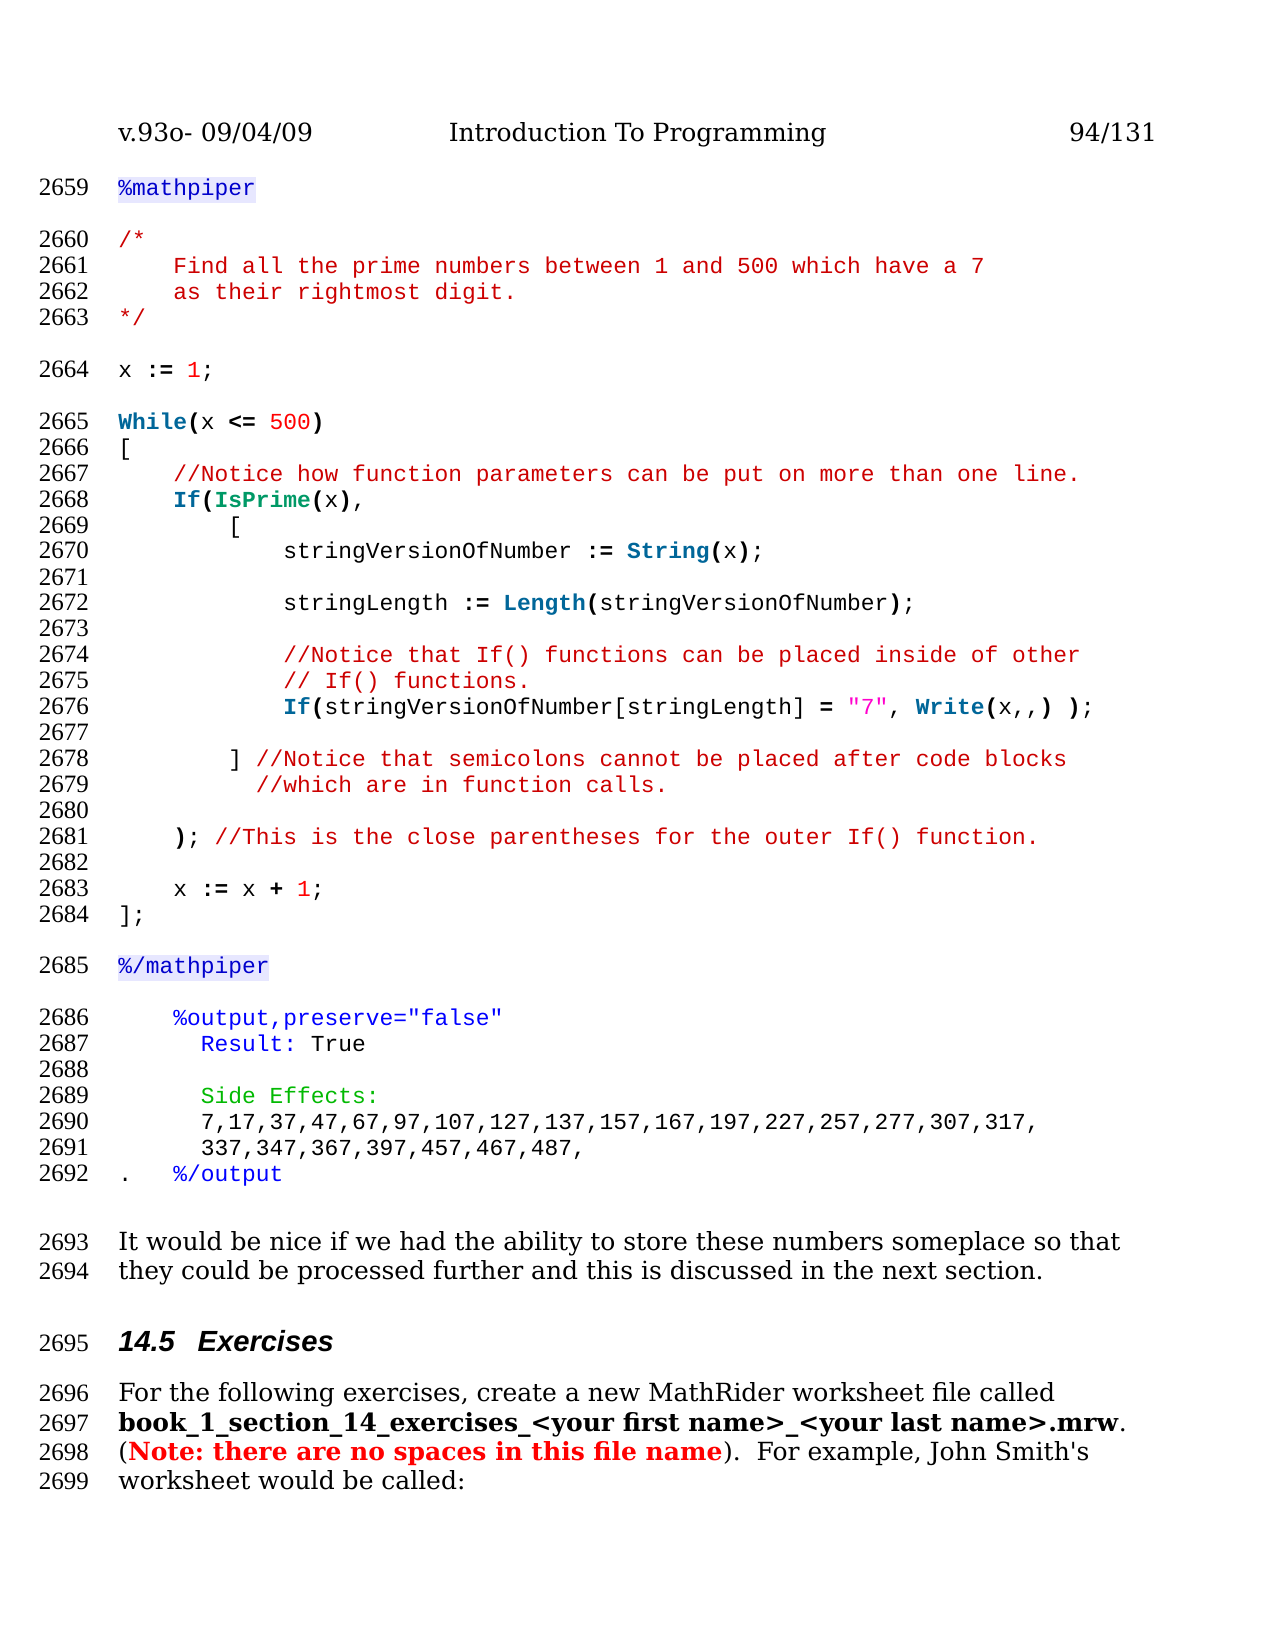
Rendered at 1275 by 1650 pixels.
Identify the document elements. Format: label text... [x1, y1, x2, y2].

text %mathpiper [118, 177, 1157, 203]
text //which are in function calls. [118, 773, 1157, 799]
text It would be nice if we had the ability to store these numbers someplace so that they could be processed further and this is discussed in the next section. [118, 1227, 1157, 1285]
text ); //This is the close parentheses for the outer If() function. [118, 825, 1157, 851]
text stringVersionOfNumber := String(x); [118, 540, 1157, 566]
text %output,preserve="false" [118, 1007, 1157, 1033]
text //Notice how function parameters can be put on more than one line. [118, 462, 1157, 488]
text /* [118, 229, 1157, 254]
text [ [118, 514, 1157, 540]
text as their rightmost digit. [118, 281, 1157, 306]
text ] //Notice that semicolons cannot be placed after code blocks [118, 747, 1157, 773]
text */ [118, 306, 1157, 332]
text . %/output [118, 1162, 1157, 1188]
text stringLength := Length(stringVersionOfNumber); [118, 592, 1157, 618]
text For the following exercises, create a new MathRider worksheet file called book_1_section_14_exercises_<your first name>_<your last name>.mrw. (Note: there are no spaces in this file name). For example, John Smith's worksheet would be called: [118, 1379, 1157, 1496]
text //Notice that If() functions can be placed inside of other [118, 644, 1157, 669]
text While(x <= 500) [118, 410, 1157, 436]
text Find all the prime numbers between 1 and 500 which have a 7 [118, 254, 1157, 281]
text 7,17,37,47,67,97,107,127,137,157,167,197,227,257,277,307,317, [118, 1111, 1157, 1136]
text x := x + 1; [118, 877, 1157, 903]
text %/mathpiper [118, 955, 1157, 981]
text If(stringVersionOfNumber[stringLength] = "7", Write(x,,) ); [118, 696, 1157, 721]
text If(IsPrime(x), [118, 488, 1157, 514]
text [ [118, 436, 1157, 462]
text ]; [118, 903, 1157, 929]
text Result: True [118, 1033, 1157, 1059]
subtitle Exercises [118, 1324, 1157, 1358]
text // If() functions. [118, 669, 1157, 696]
text x := 1; [118, 358, 1157, 384]
text Side Effects: [118, 1084, 1157, 1111]
text 337,347,367,397,457,467,487, [118, 1136, 1157, 1162]
